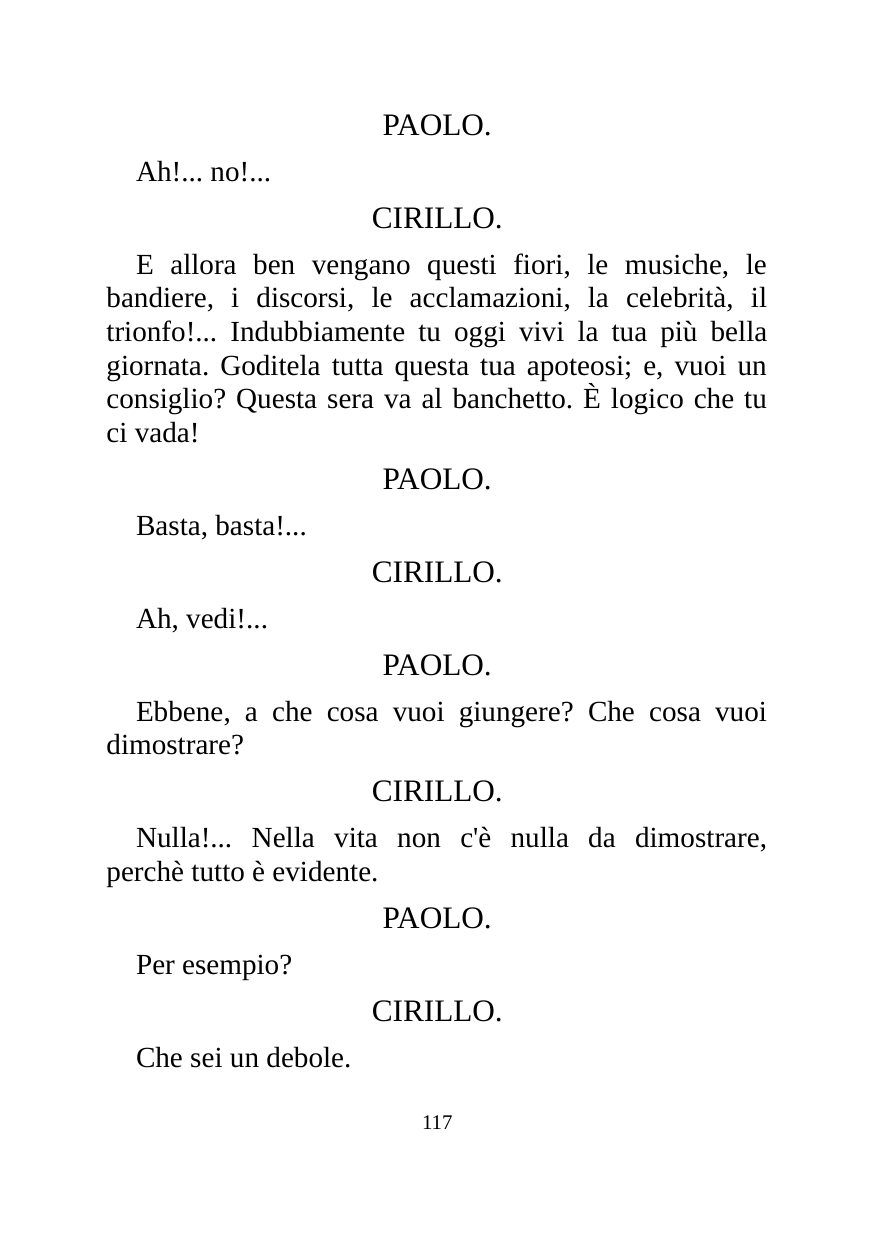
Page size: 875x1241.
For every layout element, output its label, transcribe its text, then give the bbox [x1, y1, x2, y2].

text Ah!... no!... [106, 154, 768, 187]
text PAOLO. [106, 106, 768, 142]
text Ebbene, a che cosa vuoi giungere? Che cosa vuoi dimostrare? [106, 694, 768, 761]
text Per esempio? [106, 947, 768, 980]
text Basta, basta!... [106, 508, 768, 541]
text PAOLO. [106, 460, 768, 496]
text Nulla!... Nella vita non c'è nulla da dimostrare, perchè tutto è evidente. [106, 820, 768, 887]
text CIRILLO. [106, 773, 768, 808]
text CIRILLO. [106, 992, 768, 1028]
text E allora ben vengano questi fiori, le musiche, le bandiere, i discorsi, le acclamazioni, la celebrità, il trionfo!... Indubbiamente tu oggi vivi la tua più bella giornata. Goditela tutta questa tua apoteosi; e, vuoi un consiglio? Questa sera va al banchetto. È logico che tu ci vada! [106, 247, 768, 448]
text Ah, vedi!... [106, 601, 768, 634]
text PAOLO. [106, 899, 768, 935]
text CIRILLO. [106, 553, 768, 589]
text PAOLO. [106, 646, 768, 682]
text Che sei un debole. [106, 1040, 768, 1073]
text CIRILLO. [106, 199, 768, 235]
